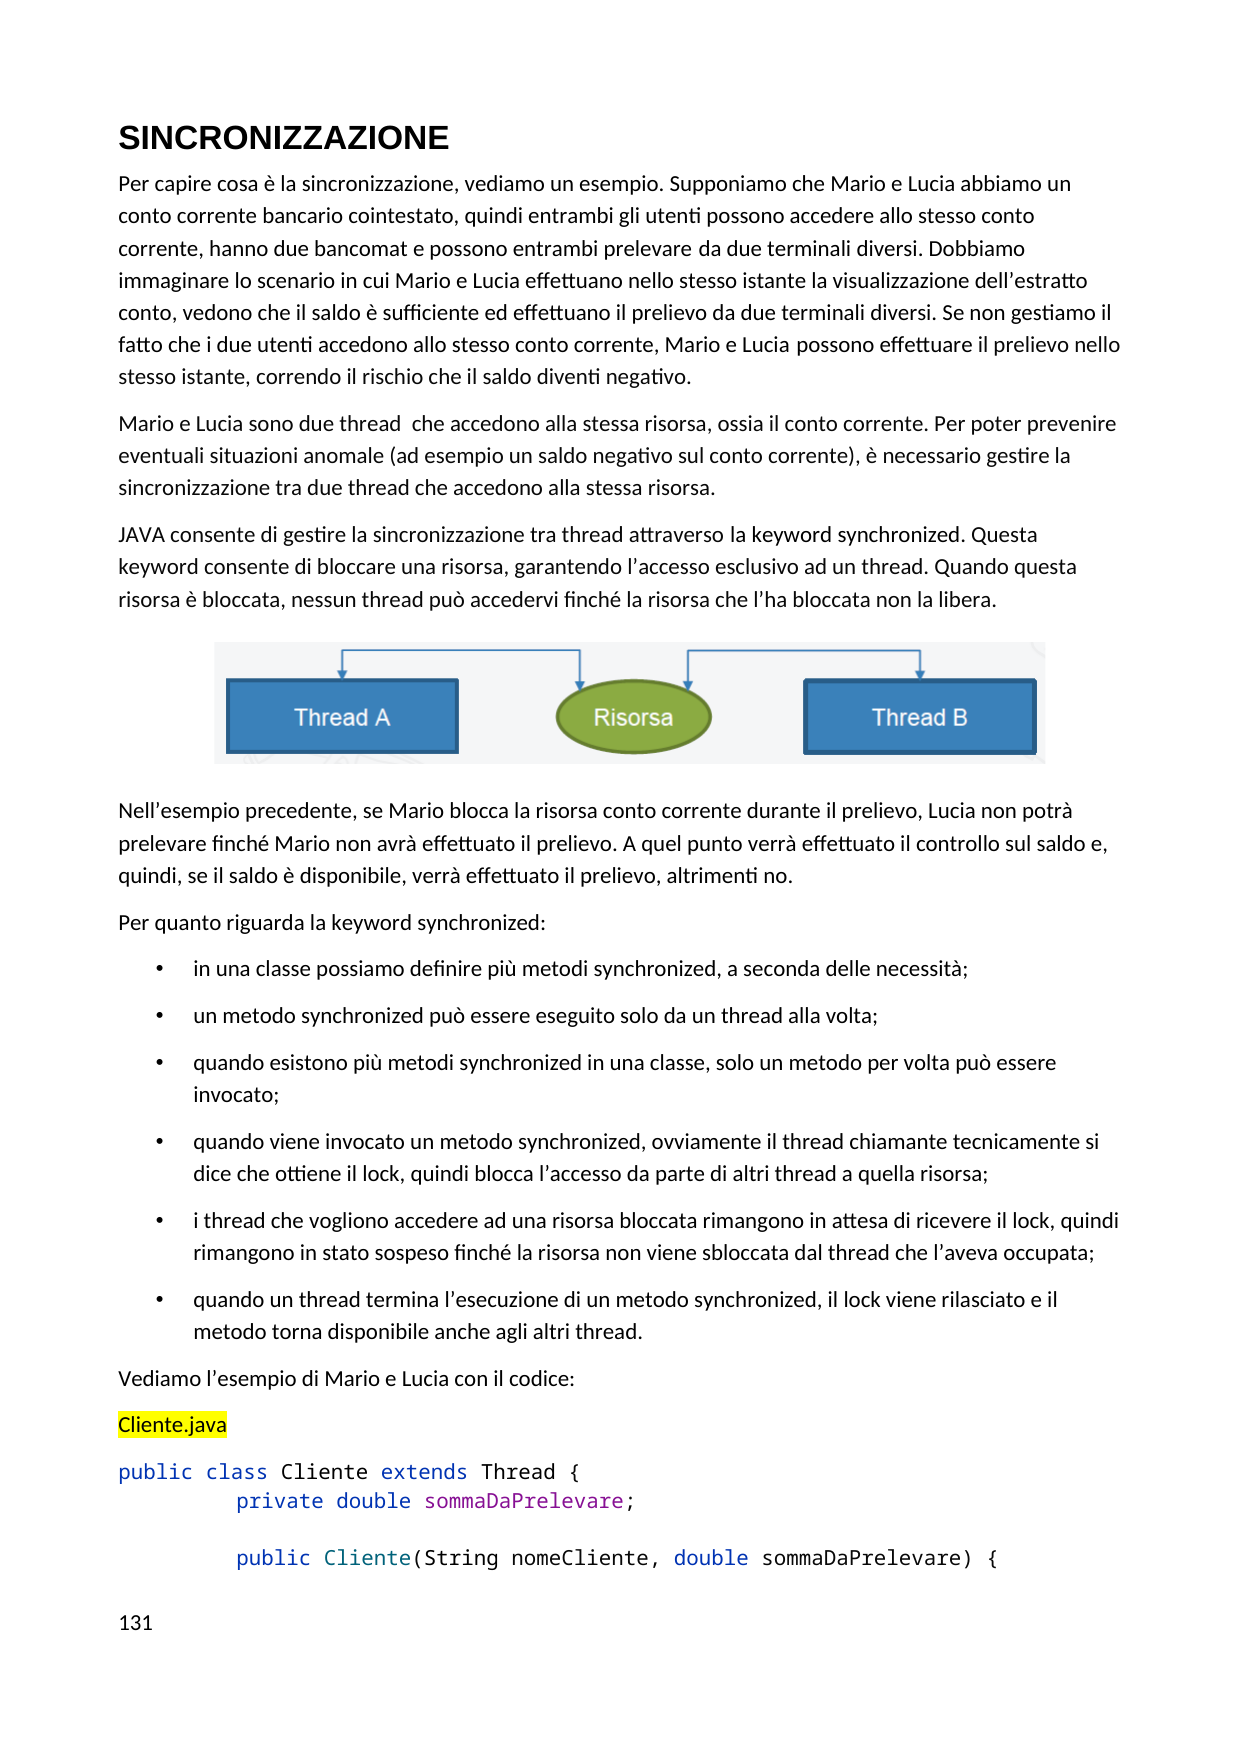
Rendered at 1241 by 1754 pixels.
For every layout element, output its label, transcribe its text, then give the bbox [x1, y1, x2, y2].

list quando viene invocato un metodo synchronized, ovviamente il thread chiamante tecnicamente si dice che ottiene il lock, quindi blocca l’accesso da parte di altri thread a quella risorsa; [156, 1127, 1122, 1187]
text Mario e Lucia sono due thread che accedono alla stessa risorsa, ossia il conto corrente. Per poter prevenire eventuali situazioni anomale (ad esempio un saldo negativo sul conto corrente), è necessario gestire la sincronizzazione tra due thread che accedono alla stessa risorsa. [118, 409, 1122, 502]
picture [214, 642, 1046, 764]
list in una classe possiamo definire più metodi synchronized, a seconda delle necessità; [156, 954, 1122, 982]
text Nell’esempio precedente, se Mario blocca la risorsa conto corrente durante il prelievo, Lucia non potrà prelevare finché Mario non avrà effettuato il prelievo. A quel punto verrà effettuato il controllo sul saldo e, quindi, se il saldo è disponibile, verrà effettuato il prelievo, altrimenti no. [118, 796, 1122, 889]
subtitle SINCRONIZZAZIONE [118, 118, 1122, 157]
text Cliente.java [118, 1411, 1122, 1438]
list quando esistono più metodi synchronized in una classe, solo un metodo per volta può essere invocato; [156, 1048, 1122, 1108]
text Per quanto riguarda la keyword synchronized: [118, 908, 1122, 936]
text Vediamo l’esempio di Mario e Lucia con il codice: [118, 1364, 1122, 1392]
text public class Cliente extends Thread { private double sommaDaPrelevare; public Cliente(String nomeCliente, double sommaDaPrelevare) { [118, 1457, 1122, 1571]
list un metodo synchronized può essere eseguito solo da un thread alla volta; [156, 1001, 1122, 1029]
list quando un thread termina l’esecuzione di un metodo synchronized, il lock viene rilasciato e il metodo torna disponibile anche agli altri thread. [156, 1285, 1122, 1345]
text Per capire cosa è la sincronizzazione, vediamo un esempio. Supponiamo che Mario e Lucia abbiamo un conto corrente bancario cointestato, quindi entrambi gli utenti possono accedere allo stesso conto corrente, hanno due bancomat e possono entrambi prelevare da due terminali diversi. Dobbiamo immaginare lo scenario in cui Mario e Lucia effettuano nello stesso istante la visualizzazione dell’estratto conto, vedono che il saldo è sufficiente ed effettuano il prelievo da due terminali diversi. Se non gestiamo il fatto che i due utenti accedono allo stesso conto corrente, Mario e Lucia possono effettuare il prelievo nello stesso istante, correndo il rischio che il saldo diventi negativo. [118, 169, 1122, 390]
text JAVA consente di gestire la sincronizzazione tra thread attraverso la keyword synchronized. Questa keyword consente di bloccare una risorsa, garantendo l’accesso esclusivo ad un thread. Quando questa risorsa è bloccata, nessun thread può accedervi finché la risorsa che l’ha bloccata non la libera. [118, 520, 1122, 613]
list i thread che vogliono accedere ad una risorsa bloccata rimangono in attesa di ricevere il lock, quindi rimangono in stato sospeso finché la risorsa non viene sbloccata dal thread che l’aveva occupata; [156, 1206, 1122, 1266]
